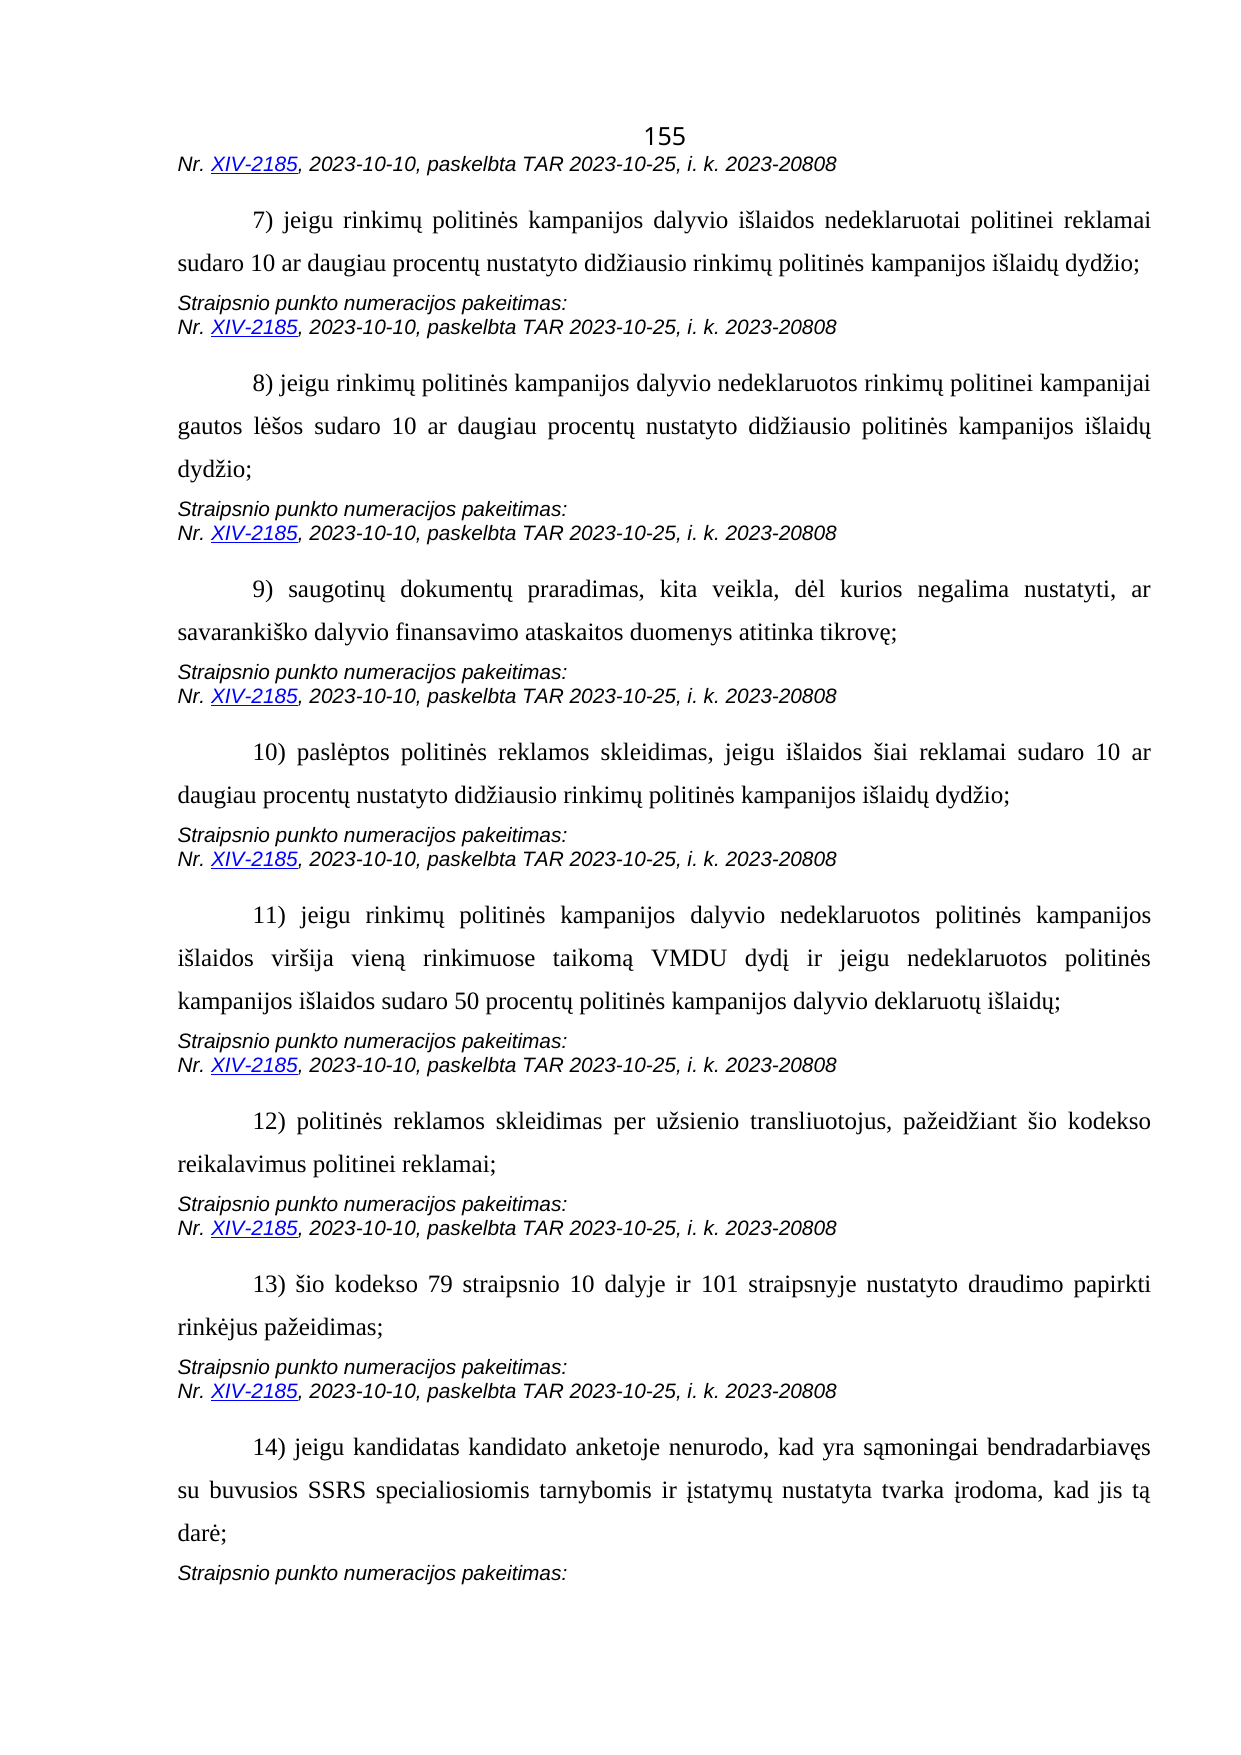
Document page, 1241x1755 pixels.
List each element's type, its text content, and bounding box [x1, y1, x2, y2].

text Straipsnio punkto numeracijos pakeitimas: [177, 291, 1152, 315]
text Nr. XIV-2185, 2023-10-10, paskelbta TAR 2023-10-25, i. k. 2023-20808 [177, 521, 1152, 545]
text Straipsnio punkto numeracijos pakeitimas: [177, 1192, 1152, 1216]
text 11) jeigu rinkimų politinės kampanijos dalyvio nedeklaruotos politinės kampanijos išlaidos viršija vieną rinkimuose taikomą VMDU dydį ir jeigu nedeklaruotos politinės kampanijos išlaidos sudaro 50 procentų politinės kampanijos dalyvio deklaruotų išlaidų; [177, 900, 1152, 1015]
text Straipsnio punkto numeracijos pakeitimas: [177, 1355, 1152, 1379]
text Nr. XIV-2185, 2023-10-10, paskelbta TAR 2023-10-25, i. k. 2023-20808 [177, 1053, 1152, 1077]
text Nr. XIV-2185, 2023-10-10, paskelbta TAR 2023-10-25, i. k. 2023-20808 [177, 152, 1152, 176]
text Straipsnio punkto numeracijos pakeitimas: [177, 823, 1152, 847]
text Nr. XIV-2185, 2023-10-10, paskelbta TAR 2023-10-25, i. k. 2023-20808 [177, 1379, 1152, 1403]
text Straipsnio punkto numeracijos pakeitimas: [177, 1029, 1152, 1053]
text 10) paslėptos politinės reklamos skleidimas, jeigu išlaidos šiai reklamai sudaro 10 ar daugiau procentų nustatyto didžiausio rinkimų politinės kampanijos išlaidų dydžio; [177, 737, 1152, 809]
text 9) saugotinų dokumentų praradimas, kita veikla, dėl kurios negalima nustatyti, ar savarankiško dalyvio finansavimo ataskaitos duomenys atitinka tikrovę; [177, 574, 1152, 646]
text Nr. XIV-2185, 2023-10-10, paskelbta TAR 2023-10-25, i. k. 2023-20808 [177, 684, 1152, 708]
text Nr. XIV-2185, 2023-10-10, paskelbta TAR 2023-10-25, i. k. 2023-20808 [177, 847, 1152, 871]
text Straipsnio punkto numeracijos pakeitimas: [177, 1561, 1152, 1585]
text Straipsnio punkto numeracijos pakeitimas: [177, 497, 1152, 521]
text 7) jeigu rinkimų politinės kampanijos dalyvio išlaidos nedeklaruotai politinei reklamai sudaro 10 ar daugiau procentų nustatyto didžiausio rinkimų politinės kampanijos išlaidų dydžio; [177, 205, 1152, 277]
text 12) politinės reklamos skleidimas per užsienio transliuotojus, pažeidžiant šio kodekso reikalavimus politinei reklamai; [177, 1106, 1152, 1178]
text 8) jeigu rinkimų politinės kampanijos dalyvio nedeklaruotos rinkimų politinei kampanijai gautos lėšos sudaro 10 ar daugiau procentų nustatyto didžiausio politinės kampanijos išlaidų dydžio; [177, 368, 1152, 483]
text 14) jeigu kandidatas kandidato anketoje nenurodo, kad yra sąmoningai bendradarbiavęs su buvusios SSRS specialiosiomis tarnybomis ir įstatymų nustatyta tvarka įrodoma, kad jis tą darė; [177, 1432, 1152, 1547]
text Straipsnio punkto numeracijos pakeitimas: [177, 660, 1152, 684]
text Nr. XIV-2185, 2023-10-10, paskelbta TAR 2023-10-25, i. k. 2023-20808 [177, 1216, 1152, 1240]
text Nr. XIV-2185, 2023-10-10, paskelbta TAR 2023-10-25, i. k. 2023-20808 [177, 315, 1152, 339]
text 13) šio kodekso 79 straipsnio 10 dalyje ir 101 straipsnyje nustatyto draudimo papirkti rinkėjus pažeidimas; [177, 1269, 1152, 1341]
